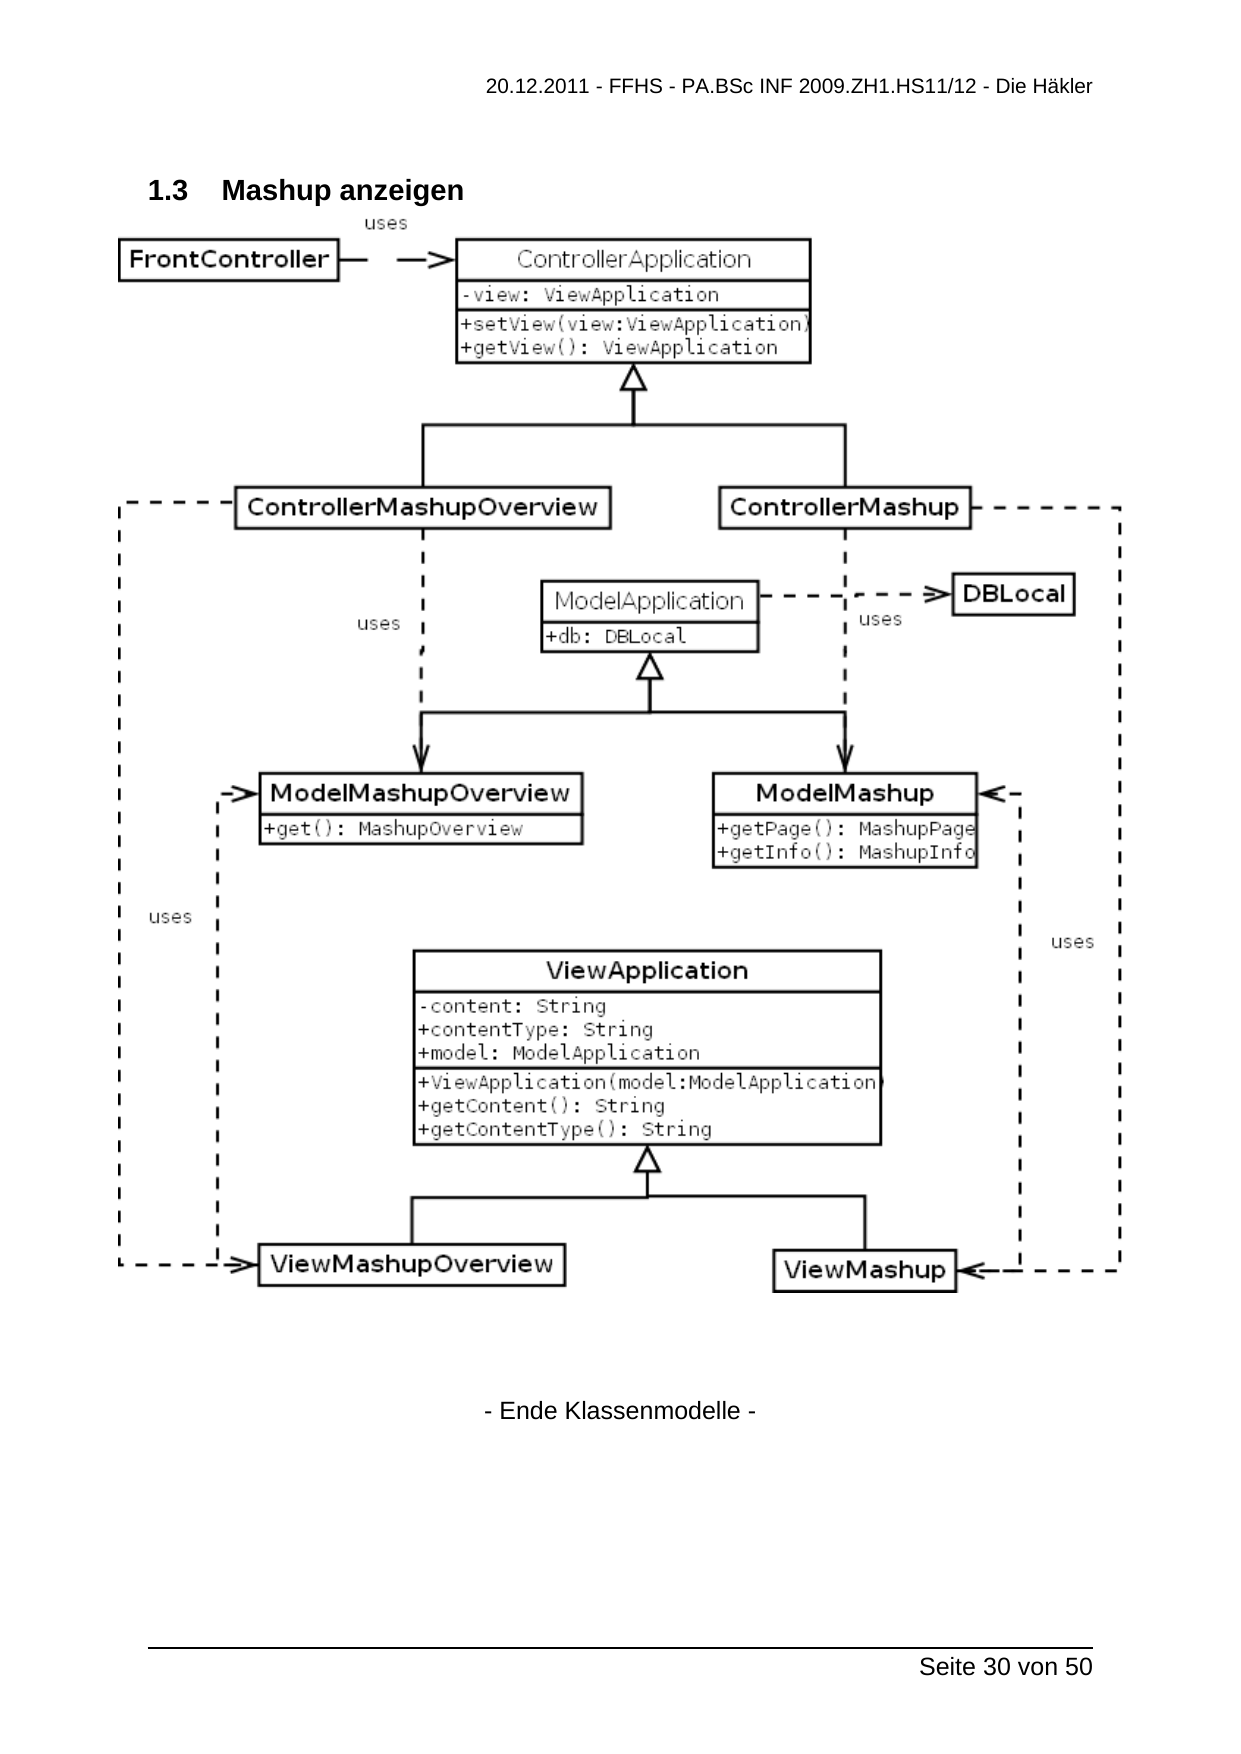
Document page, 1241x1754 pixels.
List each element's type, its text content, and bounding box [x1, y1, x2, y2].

text - Ende Klassenmodelle - [148, 1396, 1093, 1424]
picture [118, 212, 1123, 1293]
subtitle Mashup anzeigen [148, 173, 1093, 206]
